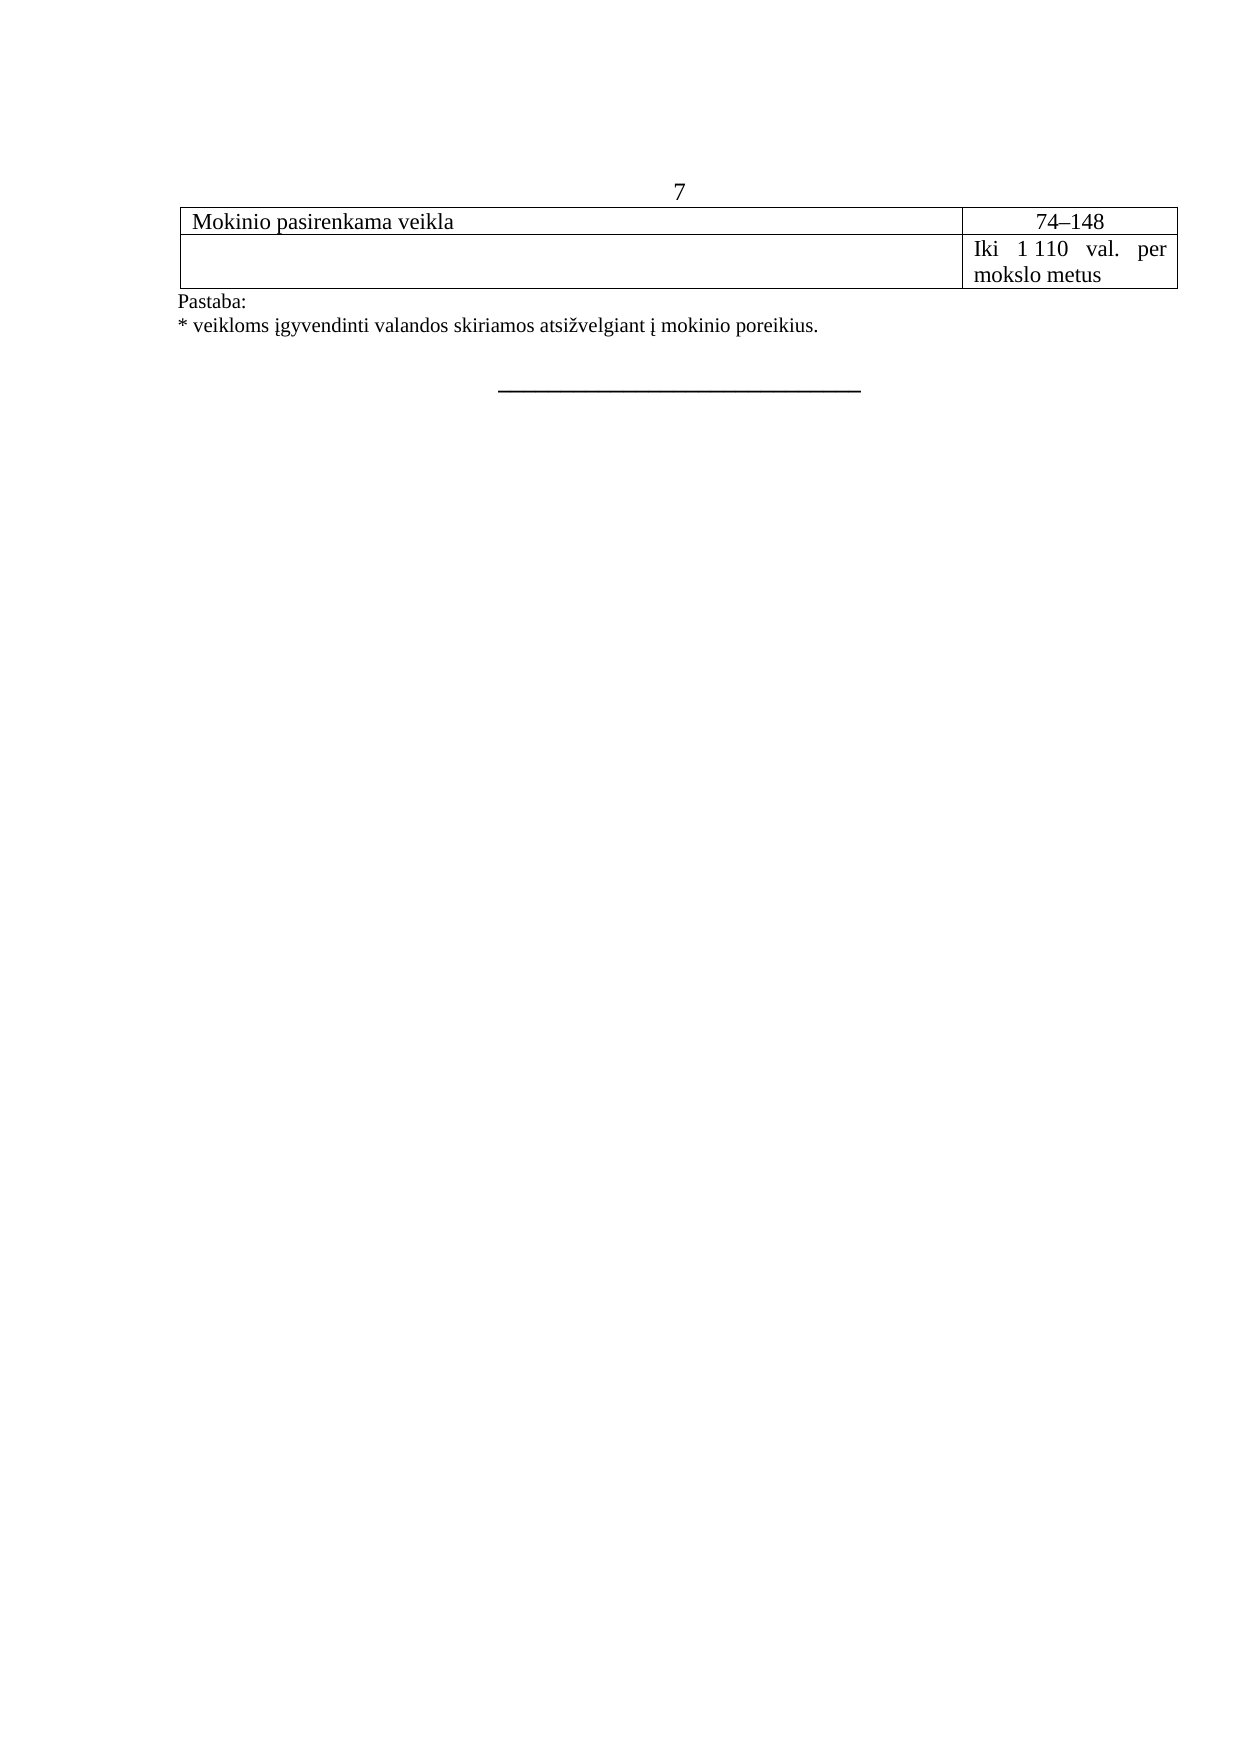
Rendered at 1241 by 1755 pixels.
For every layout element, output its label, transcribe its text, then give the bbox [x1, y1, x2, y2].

table_cell [181, 235, 962, 288]
text Pastaba: [177, 289, 1181, 313]
table_cell Iki 1 110 val. per mokslo metus [963, 235, 1177, 288]
text _____________________________ [177, 366, 1181, 394]
text * veikloms įgyvendinti valandos skiriamos atsižvelgiant į mokinio poreikius. [177, 313, 1181, 337]
table_cell 74–148 [963, 208, 1177, 234]
table_cell Mokinio pasirenkama veikla [181, 208, 962, 234]
